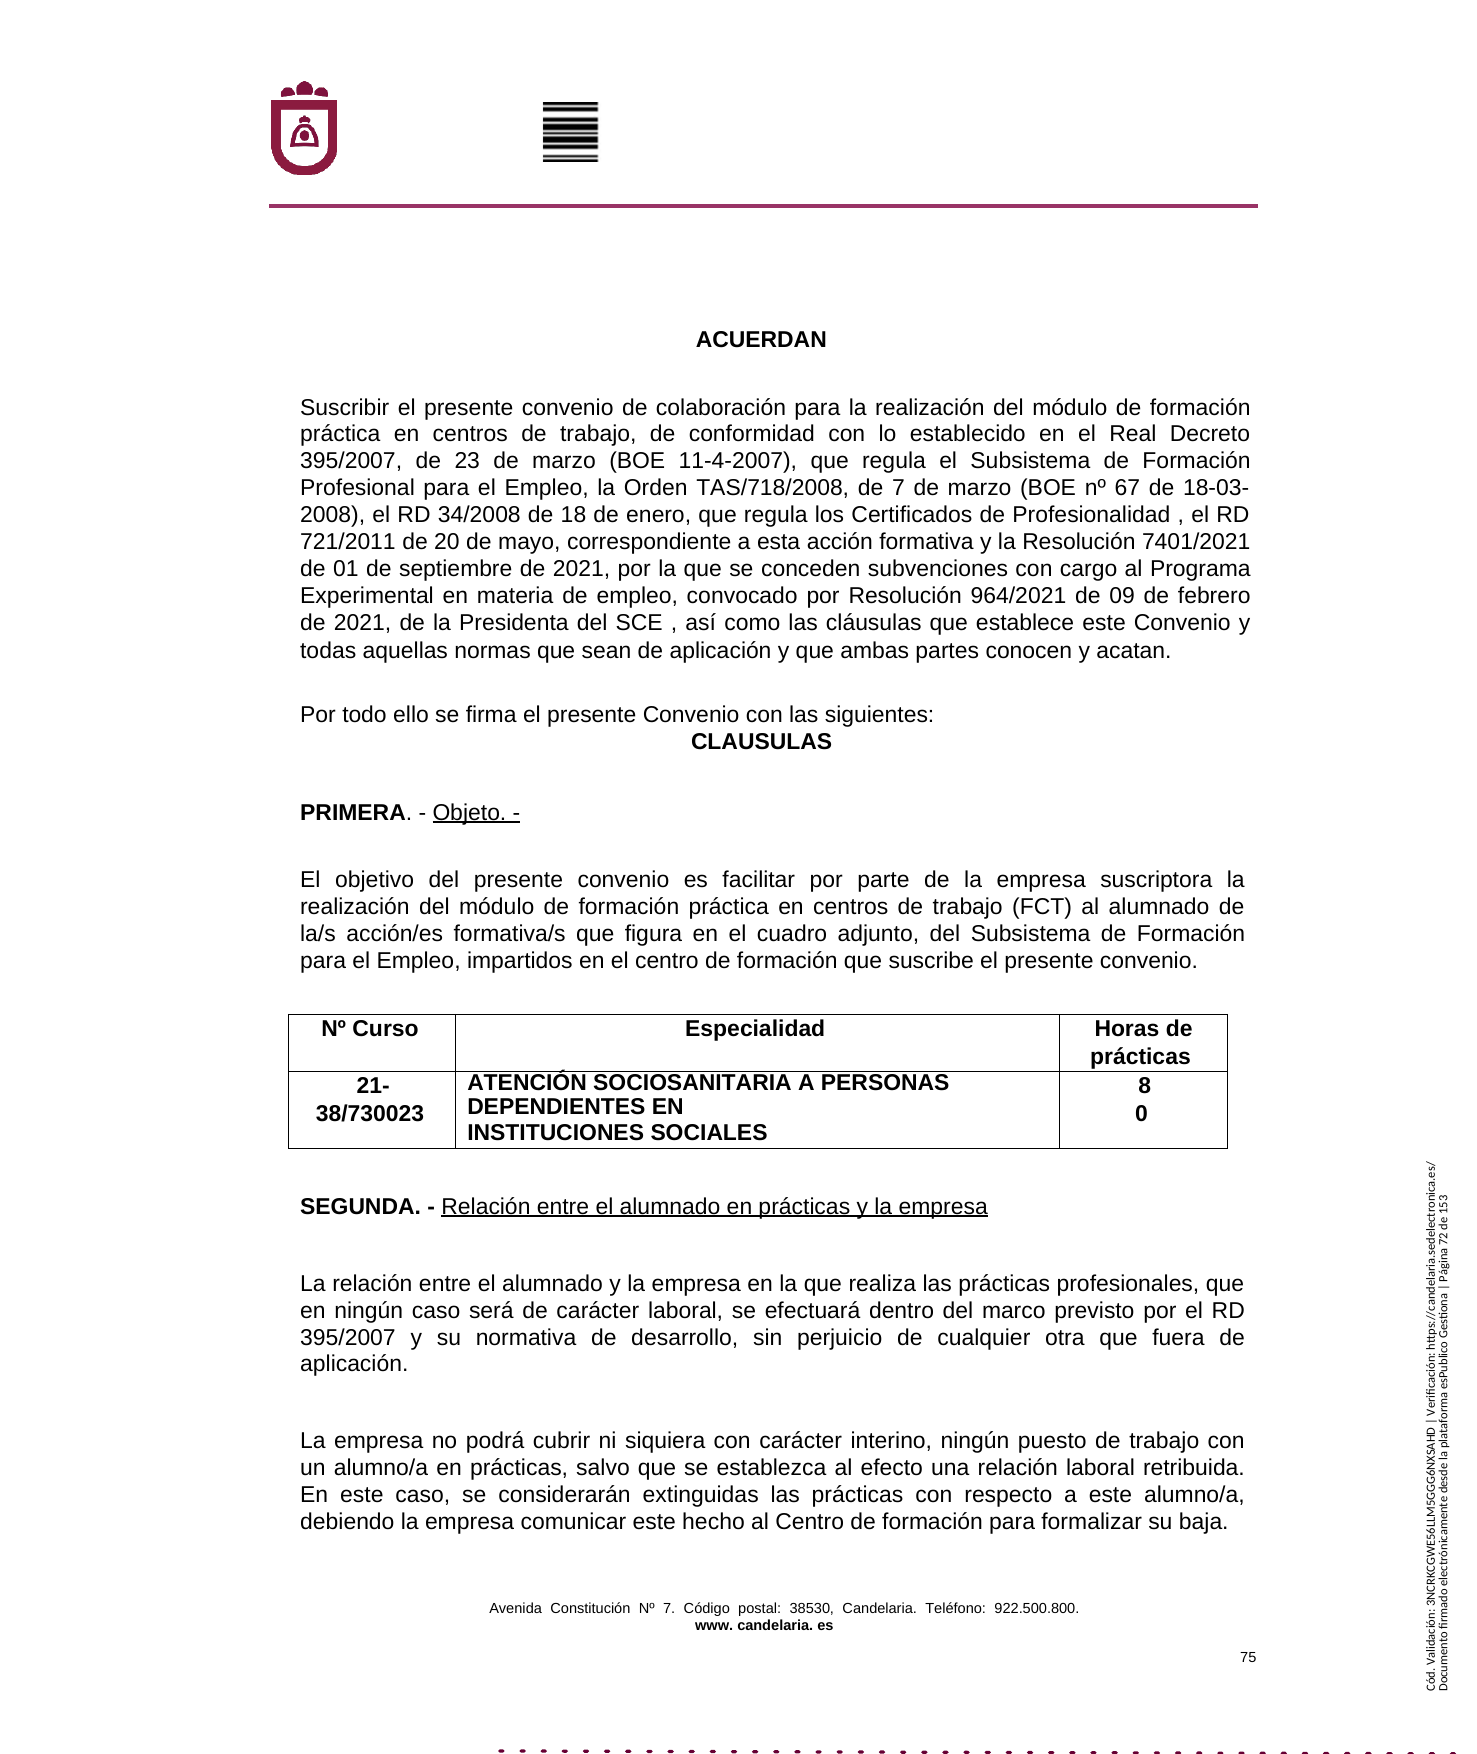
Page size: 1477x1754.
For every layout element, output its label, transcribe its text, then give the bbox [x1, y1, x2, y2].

table_header Horas de prácticas [1060, 1015, 1227, 1071]
text PRIMERA. - Objeto. - [300, 797, 1270, 826]
text Suscribir el presente convenio de colaboración para la realización del módulo de formación práctica en centros de trabajo, de conformidad con lo establecido en el Real Decreto 395/2007, de 23 de marzo (BOE 11-4-2007), que regula el Subsistema de Formación Profesional para el Empleo, la Orden TAS/718/2008, de 7 de marzo (BOE nº 67 de 18-03-2008), el RD 34/2008 de 18 de enero, que regula los Certificados de Profesionalidad , el RD 721/2011 de 20 de mayo, correspondiente a esta acción formativa y la Resolución 7401/2021 de 01 de septiembre de 2021, por la que se conceden subvenciones con cargo al Programa Experimental en materia de empleo, convocado por Resolución 964/2021 de 09 de febrero de 2021, de la Presidenta del SCE , así como las cláusulas que establece este Convenio y todas aquellas normas que sean de aplicación y que ambas partes conocen y acatan. [300, 393, 1251, 664]
table_cell 21- 38/730023 [289, 1072, 455, 1147]
subtitle CLAUSULAS [368, 728, 1161, 754]
subtitle ACUERDAN [368, 326, 1160, 352]
table_cell 8 0 [1060, 1072, 1227, 1147]
text El objetivo del presente convenio es facilitar por parte de la empresa suscriptora la realización del módulo de formación práctica en centros de trabajo (FCT) al alumnado de la/s acción/es formativa/s que figura en el cuadro adjunto, del Subsistema de Formación para el Empleo, impartidos en el centro de formación que suscribe el presente convenio. [300, 866, 1246, 973]
text La empresa no podrá cubrir ni siquiera con carácter interino, ningún puesto de trabajo con un alumno/a en prácticas, salvo que se establezca al efecto una relación laboral retribuida. En este caso, se considerarán extinguidas las prácticas con respecto a este alumno/a, debiendo la empresa comunicar este hecho al Centro de formación para formalizar su baja. [300, 1427, 1246, 1534]
text La relación entre el alumnado y la empresa en la que realiza las prácticas profesionales, que en ningún caso será de carácter laboral, se efectuará dentro del marco previsto por el RD 395/2007 y su normativa de desarrollo, sin perjuicio de cualquier otra que fuera de aplicación. [300, 1270, 1246, 1377]
text Por todo ello se firma el presente Convenio con las siguientes: [300, 701, 1263, 727]
table_header Especialidad [456, 1015, 1059, 1071]
table_cell ATENCIÓN SOCIOSANITARIA A PERSONAS DEPENDIENTES EN INSTITUCIONES SOCIALES [456, 1072, 1059, 1147]
text SEGUNDA. - Relación entre el alumnado en prácticas y la empresa [300, 1193, 1270, 1219]
table_header Nº Curso [289, 1015, 455, 1071]
